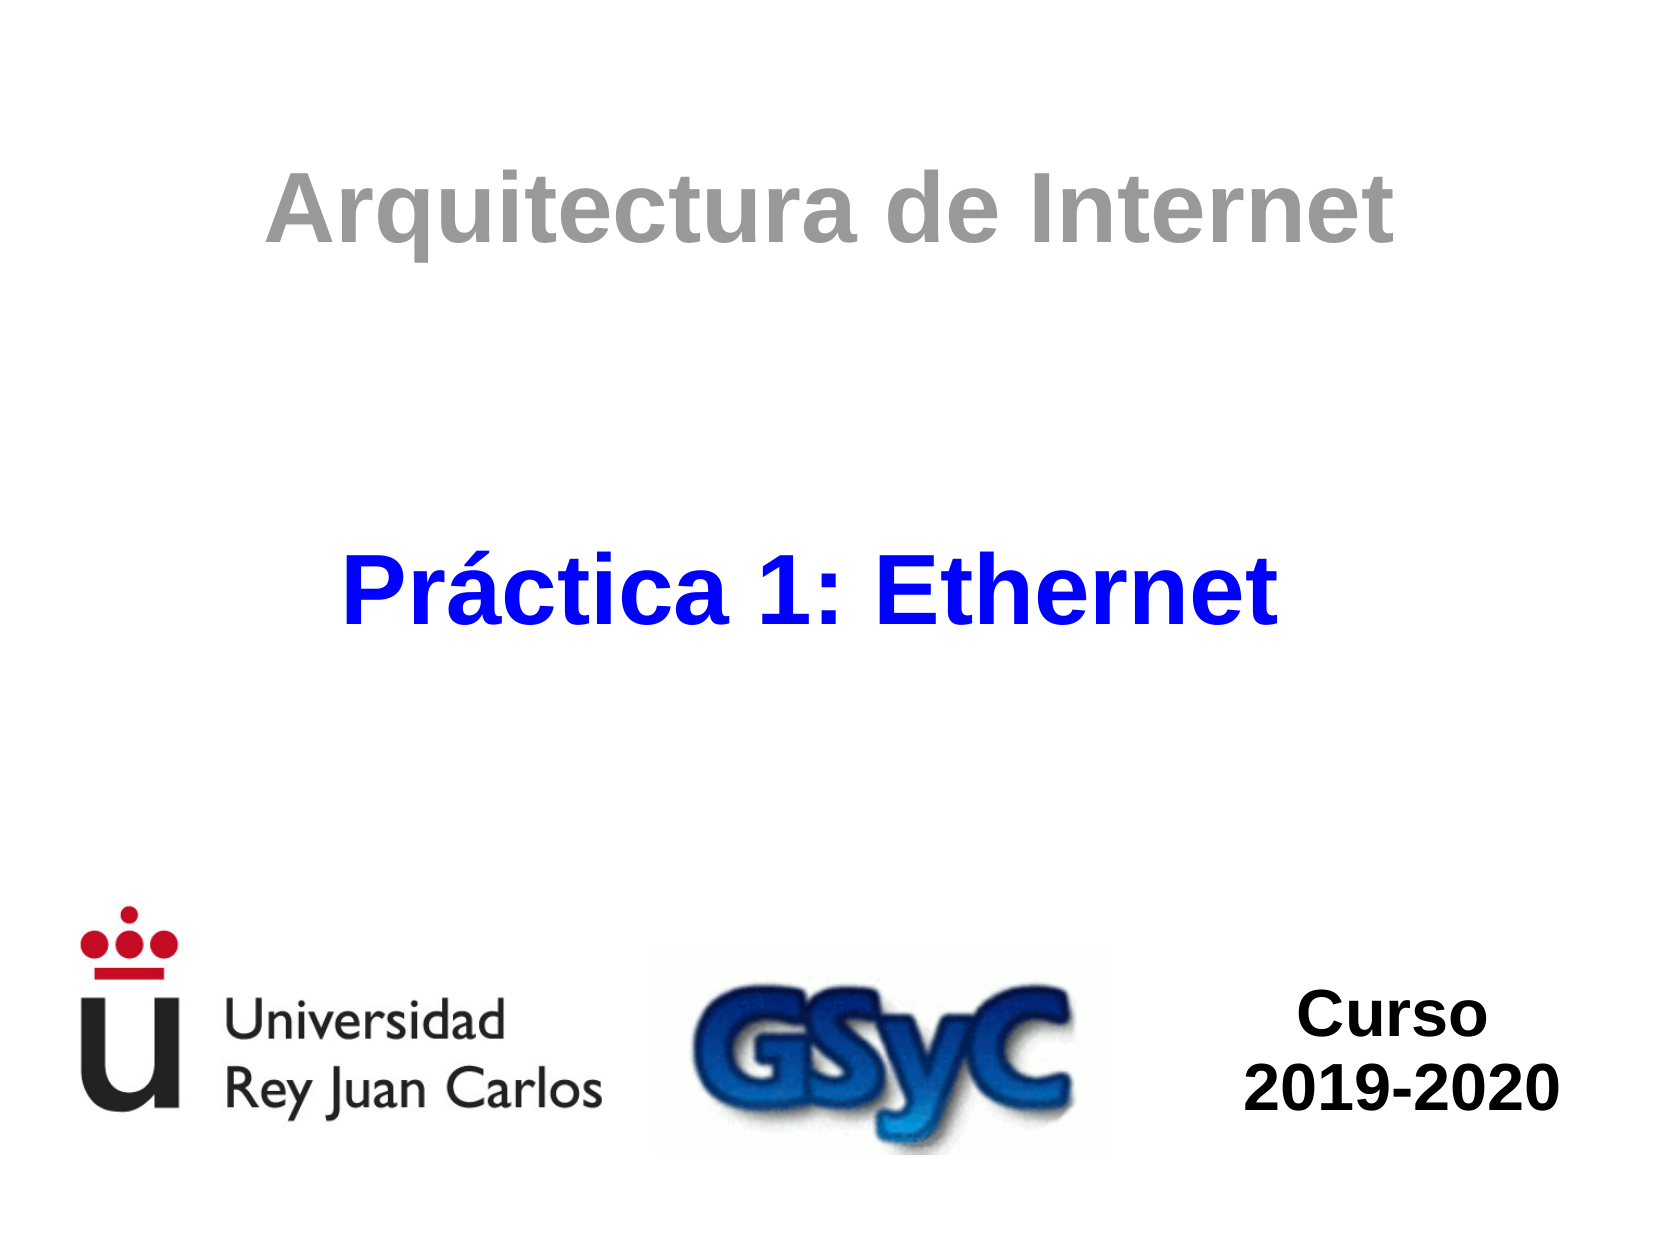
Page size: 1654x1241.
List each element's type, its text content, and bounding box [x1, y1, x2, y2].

title Práctica 1: Ethernet [135, 489, 1486, 691]
title Arquitectura de Internet [144, 39, 1516, 376]
picture [46, 884, 631, 1141]
picture [653, 944, 1111, 1156]
title Curso 2019-2020 [1200, 975, 1606, 1126]
